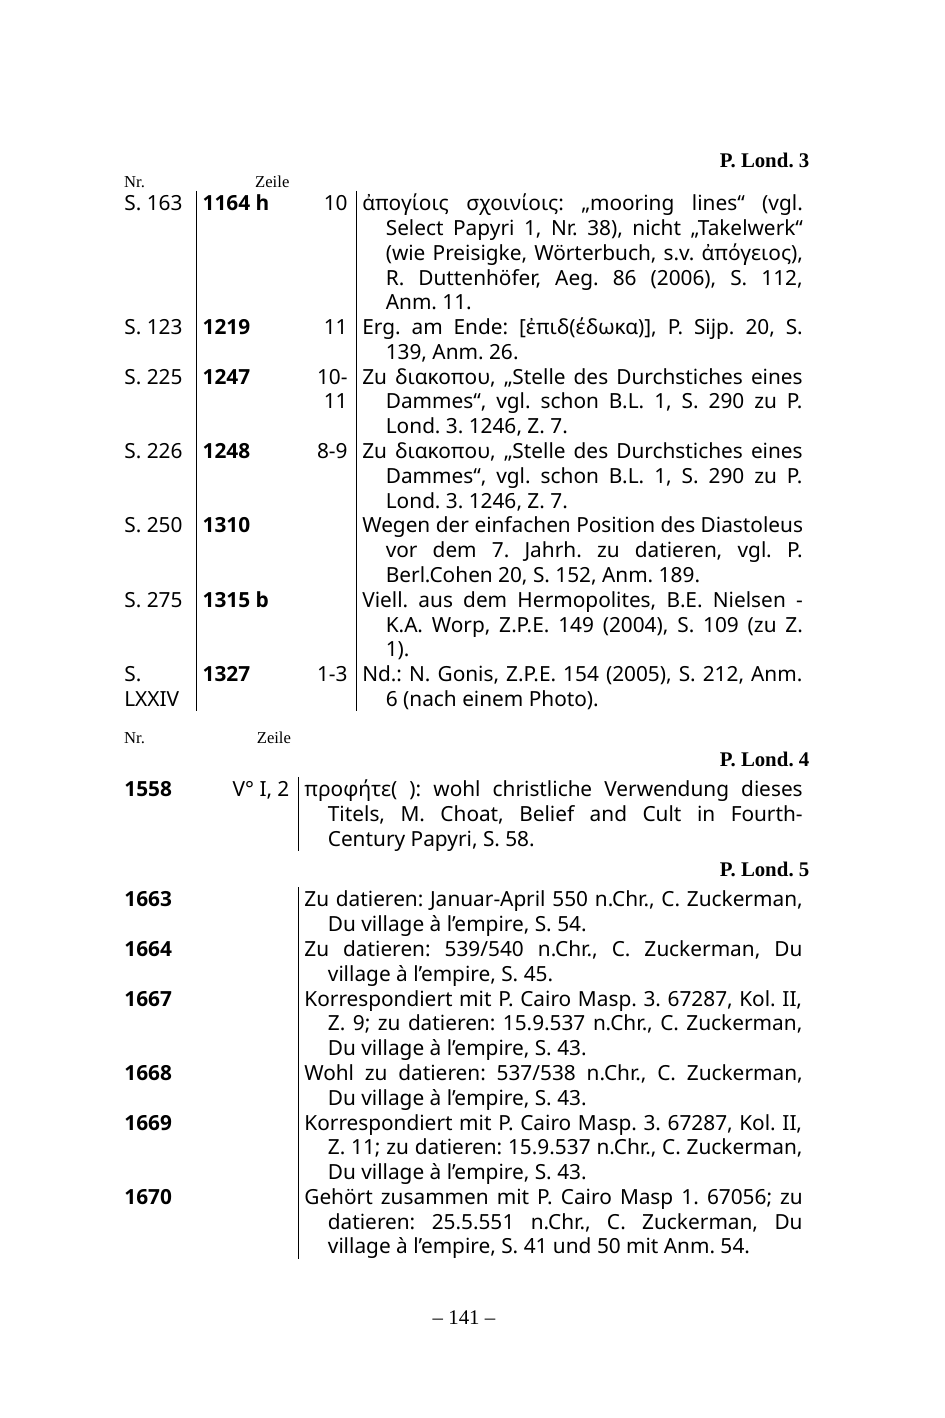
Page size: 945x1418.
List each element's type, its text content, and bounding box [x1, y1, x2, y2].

table_cell [207, 1110, 298, 1184]
table_cell Korrespondiert mit P. Cairo Masp. 3. 67287, Kol. II, Z. 11; zu datieren: 15.9.537 n.Chr., C. Zuckerman, Du village à l’empire, S. 43. [299, 1110, 809, 1184]
table_cell S. 123 [118, 315, 196, 364]
subtitle P. Lond. 4 [118, 747, 809, 771]
table_cell Wohl zu datieren: 537/538 n.Chr., C. Zuckerman, Du village à l’empire, S. 43. [299, 1061, 809, 1110]
table_cell ἀπογίοις σχοινίοις: „mooring lines“ (vgl. Select Papyri 1, Nr. 38), nicht „Takelwerk“ (wie Preisigke, Wörterbuch, s.v. ἀπόγειος), R. Duttenhöfer, Aeg. 86 (2006), S. 112, Anm. 11. [357, 191, 809, 315]
table_cell S. 275 [118, 588, 196, 662]
table_cell Zu διακοπου, „Stelle des Durchstiches eines Dammes“, vgl. schon B.L. 1, S. 290 zu P. Lond. 3. 1246, Z. 7. [357, 439, 809, 513]
table_header 1558 [118, 777, 207, 851]
table_cell [207, 986, 298, 1061]
table_cell 1-3 [302, 662, 356, 711]
table_cell Zu datieren: 539/540 n.Chr., C. Zuckerman, Du village à l’empire, S. 45. [299, 937, 809, 986]
table_cell 10-11 [302, 364, 356, 439]
table_cell S. 225 [118, 364, 196, 439]
table_cell Gehört zusammen mit P. Cairo Masp 1. 67056; zu datieren: 25.5.551 n.Chr., C. Zuckerman, Du village à l’empire, S. 41 und 50 mit Anm. 54. [299, 1185, 809, 1259]
table_cell 1667 [118, 986, 207, 1061]
table_cell 11 [302, 315, 356, 364]
table_cell Erg. am Ende: [ἐπιδ(έδωκα)], P. Sijp. 20, S. 139, Anm. 26. [357, 315, 809, 364]
table_cell S. LXXIV [118, 662, 196, 711]
table_cell 10 [302, 191, 356, 315]
table_header Zu datieren: Januar-April 550 n.Chr., C. Zuckerman, Du village à l’empire, S. 54. [299, 887, 809, 937]
table_cell 1247 [197, 364, 302, 439]
table_cell Nd.: N. Gonis, Z.P.E. 154 (2005), S. 212, Anm. 6 (nach einem Photo). [357, 662, 809, 711]
table_cell Wegen der einfachen Position des Diastoleus vor dem 7. Jahrh. zu datieren, vgl. P. Berl.Cohen 20, S. 152, Anm. 189. [357, 513, 809, 587]
table_cell Zu διακοπου, „Stelle des Durchstiches eines Dammes“, vgl. schon B.L. 1, S. 290 zu P. Lond. 3. 1246, Z. 7. [357, 364, 809, 439]
table_cell Viell. aus dem Hermopolites, B.E. Nielsen - K.A. Worp, Z.P.E. 149 (2004), S. 109 (zu Z. 1). [357, 588, 809, 662]
text Nr. Zeile [118, 728, 809, 747]
table_header 1663 [118, 887, 207, 937]
table_header προφήτε( ): wohl christliche Verwendung dieses Titels, M. Choat, Belief and Cult in Fourth-Century Papyri, S. 58. [299, 777, 809, 851]
table_cell S. 226 [118, 439, 196, 513]
table_cell 1664 [118, 937, 207, 986]
table_cell [302, 513, 356, 587]
table_cell S. 250 [118, 513, 196, 587]
table_cell S. 163 [118, 191, 196, 315]
table_cell 1670 [118, 1185, 207, 1259]
table_cell 1248 [197, 439, 302, 513]
table_cell [302, 588, 356, 662]
table_cell 1164 h [197, 191, 302, 315]
table_cell 1669 [118, 1110, 207, 1184]
table_cell [207, 1185, 298, 1259]
table_cell 1668 [118, 1061, 207, 1110]
table_cell [207, 1061, 298, 1110]
table_cell 1315 b [197, 588, 302, 662]
table_cell 1219 [197, 315, 302, 364]
table_header V° I, 2 [207, 777, 298, 851]
table_cell 1310 [197, 513, 302, 587]
subtitle P. Lond. 5 [118, 857, 809, 881]
table_cell 8-9 [302, 439, 356, 513]
table_cell Korrespondiert mit P. Cairo Masp. 3. 67287, Kol. II, Z. 9; zu datieren: 15.9.537 n.Chr., C. Zuckerman, Du village à l’empire, S. 43. [299, 986, 809, 1061]
table_header [207, 887, 298, 937]
table_cell [207, 937, 298, 986]
table_cell 1327 [197, 662, 302, 711]
